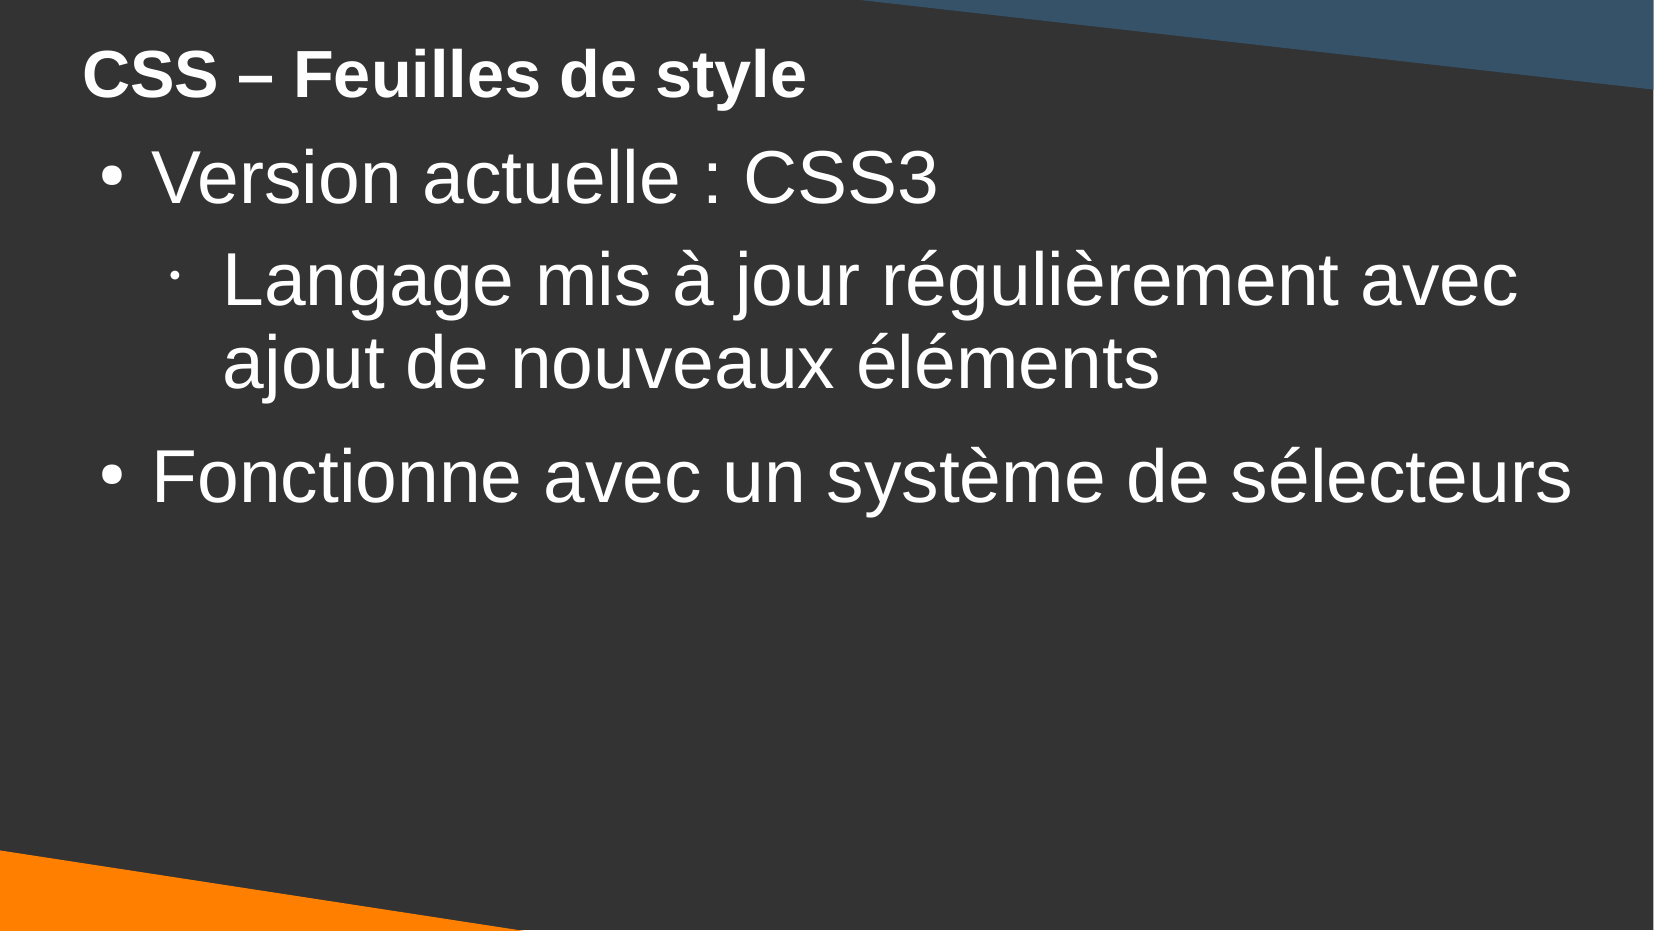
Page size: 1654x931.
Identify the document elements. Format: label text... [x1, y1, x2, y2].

title CSS – Feuilles de style [82, 36, 1571, 114]
list Version actuelle : CSS3 Langage mis à jour régulièrement avec ajout de nouveaux éléments Fonctionne avec un système de sélecteurs [80, 135, 1605, 591]
text_box [0, 850, 525, 931]
text_box [859, 0, 1654, 90]
